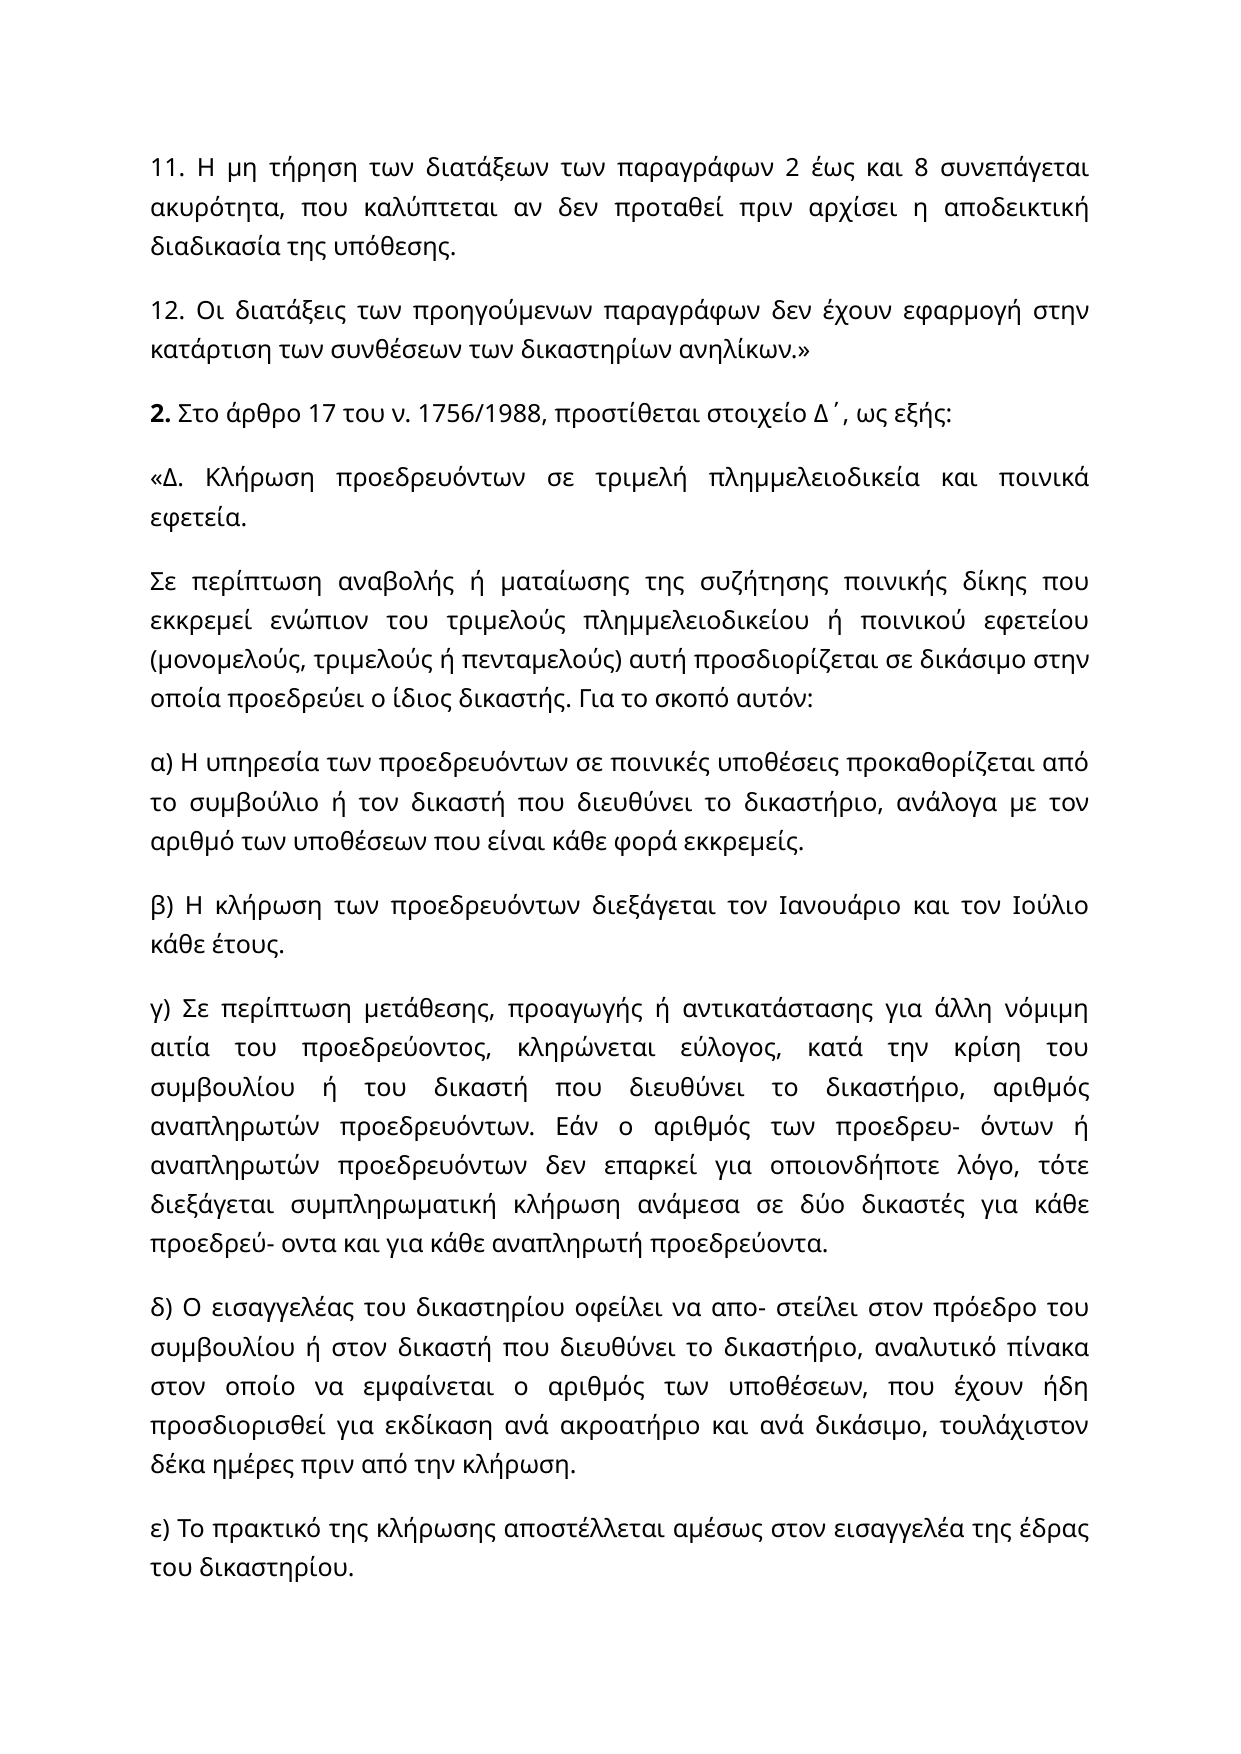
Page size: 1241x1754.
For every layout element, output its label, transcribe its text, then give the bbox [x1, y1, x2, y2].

text α) Η υπηρεσία των προεδρευόντων σε ποινικές υποθέσεις προκαθορίζεται από το συμβούλιο ή τον δικαστή που διευθύνει το δικαστήριο, ανάλογα με τον αριθμό των υποθέσεων που είναι κάθε φορά εκκρεμείς. [150, 745, 1090, 857]
text 11. Η μη τήρηση των διατάξεων των παραγράφων 2 έως και 8 συνεπάγεται ακυρότητα, που καλύπτεται αν δεν προταθεί πριν αρχίσει η αποδεικτική διαδικασία της υπόθεσης. [150, 150, 1090, 262]
text 2. Στο άρθρο 17 του ν. 1756/1988, προστίθεται στοιχείο Δ΄, ως εξής: [150, 396, 1090, 430]
text Σε περίπτωση αναβολής ή ματαίωσης της συζήτησης ποινικής δίκης που εκκρεμεί ενώπιον του τριμελούς πλημμελειοδικείου ή ποινικού εφετείου (μονομελούς, τριμελούς ή πενταμελούς) αυτή προσδιορίζεται σε δικάσιμο στην οποία προεδρεύει ο ίδιος δικαστής. Για το σκοπό αυτόν: [150, 563, 1090, 715]
text β) Η κλήρωση των προεδρευόντων διεξάγεται τον Ιανουάριο και τον Ιούλιο κάθε έτους. [150, 887, 1090, 961]
text «Δ. Κλήρωση προεδρευόντων σε τριμελή πλημμελειοδικεία και ποινικά εφετεία. [150, 460, 1090, 533]
text δ) Ο εισαγγελέας του δικαστηρίου οφείλει να απο- στείλει στον πρόεδρο του συμβουλίου ή στον δικαστή που διευθύνει το δικαστήριο, αναλυτικό πίνακα στον οποίο να εμφαίνεται ο αριθμός των υποθέσεων, που έχουν ήδη προσδιορισθεί για εκδίκαση ανά ακροατήριο και ανά δικάσιμο, τουλάχιστον δέκα ημέρες πριν από την κλήρωση. [150, 1290, 1090, 1481]
text ε) Το πρακτικό της κλήρωσης αποστέλλεται αμέσως στον εισαγγελέα της έδρας του δικαστηρίου. [150, 1511, 1090, 1584]
text γ) Σε περίπτωση μετάθεσης, προαγωγής ή αντικατάστασης για άλλη νόμιμη αιτία του προεδρεύοντος, κληρώνεται εύλογος, κατά την κρίση του συμβουλίου ή του δικαστή που διευθύνει το δικαστήριο, αριθμός αναπληρωτών προεδρευόντων. Εάν ο αριθμός των προεδρευ- όντων ή αναπληρωτών προεδρευόντων δεν επαρκεί για οποιονδήποτε λόγο, τότε διεξάγεται συμπληρωματική κλήρωση ανάμεσα σε δύο δικαστές για κάθε προεδρεύ- οντα και για κάθε αναπληρωτή προεδρεύοντα. [150, 991, 1090, 1260]
text 12. Οι διατάξεις των προηγούμενων παραγράφων δεν έχουν εφαρμογή στην κατάρτιση των συνθέσεων των δικαστηρίων ανηλίκων.» [150, 292, 1090, 366]
